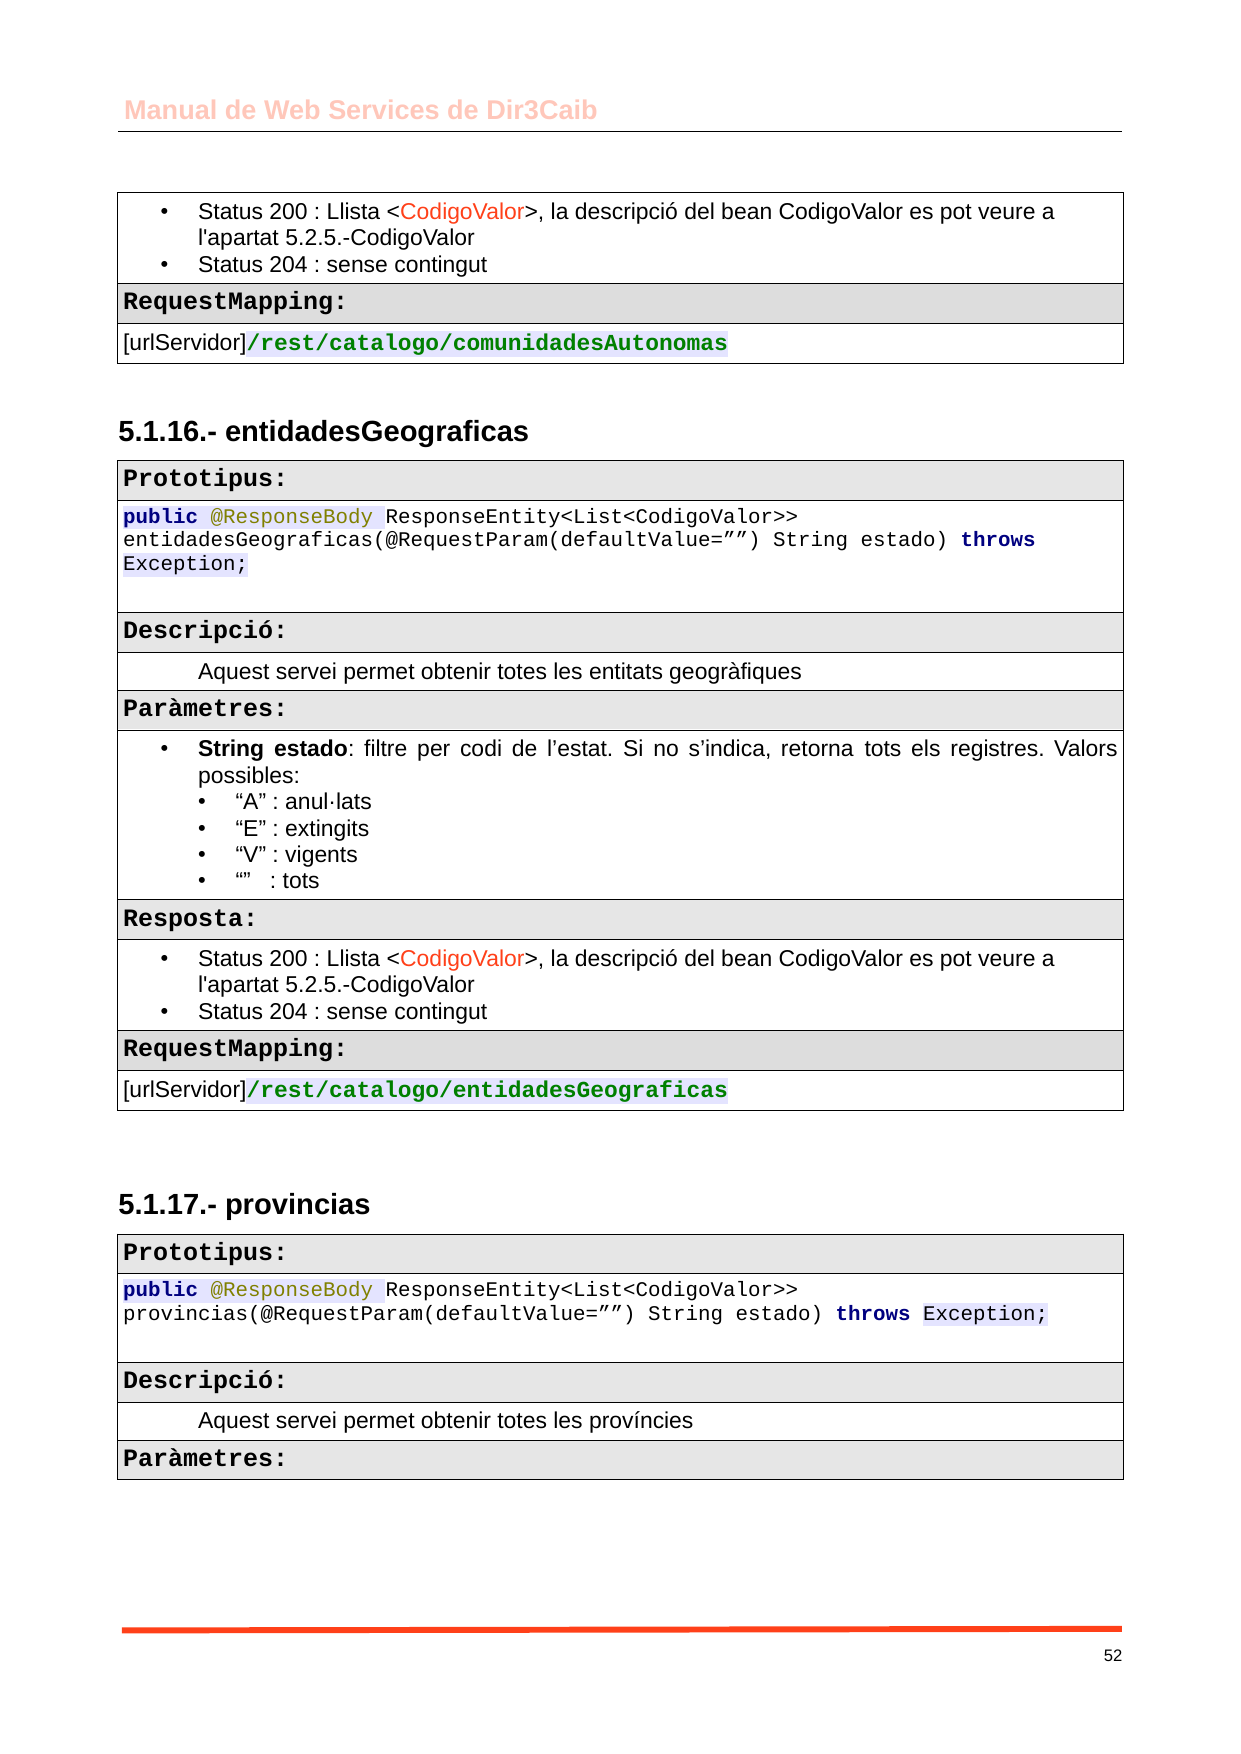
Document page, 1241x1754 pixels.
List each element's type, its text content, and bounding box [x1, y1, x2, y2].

table_cell Descripció: [118, 613, 1123, 652]
table_cell Resposta: [118, 900, 1123, 939]
table_cell String estado: filtre per codi de l’estat. Si no s’indica, retorna tots els registres. Valors possibles: “A” : anul·lats “E” : extingits “V” : vigents “” : tots [118, 731, 1123, 899]
table_cell [urlServidor]/rest/catalogo/entidadesGeograficas [118, 1071, 1123, 1109]
subtitle provincias [118, 1187, 1122, 1221]
subtitle entidadesGeograficas [118, 414, 1122, 447]
table_cell Status 200 : Llista <CodigoValor>, la descripció del bean CodigoValor es pot veure a l'apartat 5.2.5.-CodigoValor Status 204 : sense contingut [118, 940, 1123, 1030]
table_cell RequestMapping: [118, 284, 1123, 323]
table_cell Descripció: [118, 1363, 1123, 1402]
table_cell public @ResponseBody ResponseEntity<List<CodigoValor>> entidadesGeograficas(@RequestParam(defaultValue=””) String estado) throws Exception; [118, 501, 1123, 612]
table_header Prototipus: [118, 1235, 1123, 1273]
table_cell Aquest servei permet obtenir totes les províncies [118, 1403, 1123, 1439]
table_cell Status 200 : Llista <CodigoValor>, la descripció del bean CodigoValor es pot veure a l'apartat 5.2.5.-CodigoValor Status 204 : sense contingut [118, 193, 1123, 283]
table_cell Paràmetres: [118, 1441, 1123, 1479]
table_header Prototipus: [118, 461, 1123, 500]
table_cell public @ResponseBody ResponseEntity<List<CodigoValor>> provincias(@RequestParam(defaultValue=””) String estado) throws Exception; [118, 1274, 1123, 1362]
table_cell Paràmetres: [118, 691, 1123, 729]
table_cell Aquest servei permet obtenir totes les entitats geogràfiques [118, 653, 1123, 690]
table_cell [urlServidor]/rest/catalogo/comunidadesAutonomas [118, 324, 1123, 362]
table_cell RequestMapping: [118, 1031, 1123, 1070]
